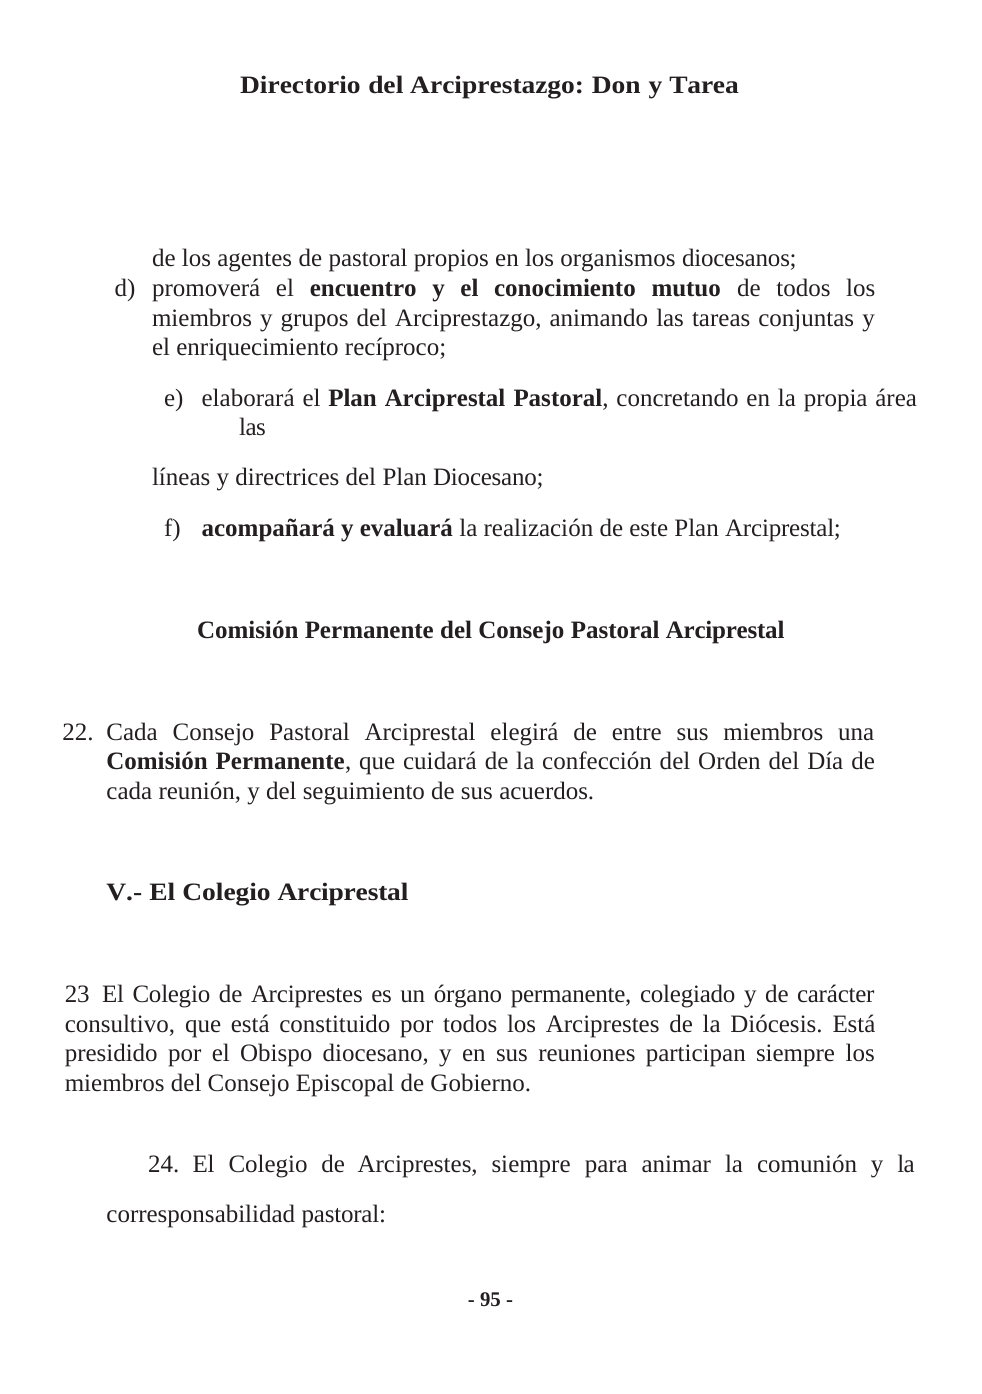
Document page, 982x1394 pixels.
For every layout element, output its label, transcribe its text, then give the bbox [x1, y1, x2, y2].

list acompañará y evaluará la realización de este Plan Arciprestal; [164, 513, 917, 542]
subtitle V.- El Colegio Arciprestal [106, 877, 917, 906]
subtitle Comisión Permanente del Consejo Pastoral Arciprestal [94, 615, 887, 644]
text de los agentes de pastoral propios en los organismos diocesanos; [152, 243, 917, 272]
text líneas y directrices del Plan Diocesano; [152, 462, 917, 491]
text 23 El Colegio de Arciprestes es un órgano permanente, colegiado y de carácter consultivo, que está constituido por todos los Arciprestes de la Diócesis. Está presidido por el Obispo diocesano, y en sus reuniones participan siempre los miembros del Consejo Episcopal de Gobierno. [64, 979, 875, 1097]
list Cada Consejo Pastoral Arciprestal elegirá de entre sus miembros una Comisión Permanente, que cuidará de la confección del Orden del Día de cada reunión, y del seguimiento de sus acuerdos. [64, 717, 875, 804]
list promoverá el encuentro y el conocimiento mutuo de todos los miembros y grupos del Arciprestazgo, animando las tareas conjuntas y el enriquecimiento recíproco; [114, 273, 875, 361]
list El Colegio de Arciprestes, siempre para animar la comunión y la [148, 1149, 917, 1177]
text corresponsabilidad pastoral: [106, 1199, 917, 1228]
list elaborará el Plan Arciprestal Pastoral, concretando en la propia área las [164, 383, 917, 440]
